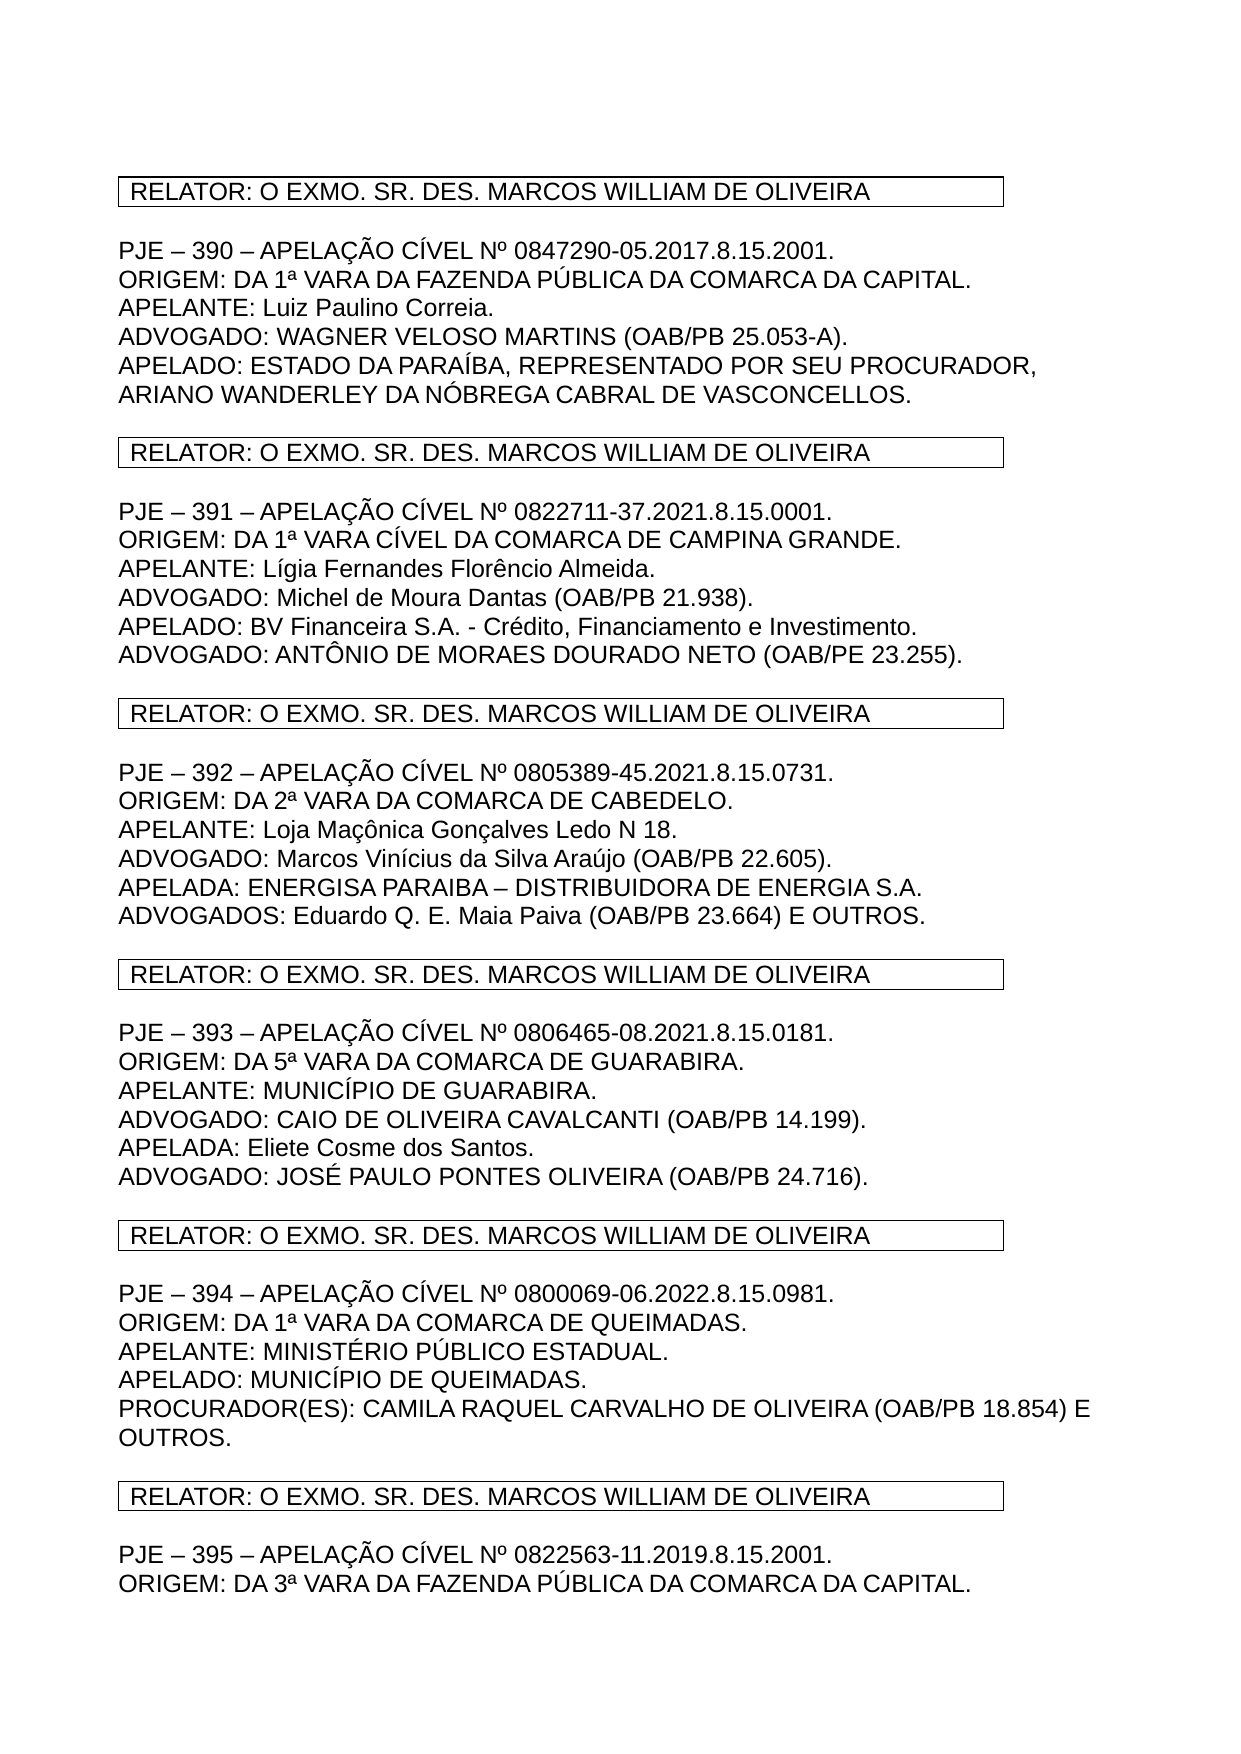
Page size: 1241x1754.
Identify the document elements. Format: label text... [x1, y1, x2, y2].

text ORIGEM: DA 1ª VARA DA FAZENDA PÚBLICA DA COMARCA DA CAPITAL. [118, 265, 1122, 293]
text APELADA: Eliete Cosme dos Santos. [118, 1133, 1122, 1162]
text ADVOGADOS: Eduardo Q. E. Maia Paiva (OAB/PB 23.664) E OUTROS. [118, 901, 1122, 930]
text PJE – 390 – APELAÇÃO CÍVEL Nº 0847290-05.2017.8.15.2001. [118, 236, 1122, 265]
text ADVOGADO: WAGNER VELOSO MARTINS (OAB/PB 25.053-A). [118, 322, 1122, 351]
text APELADA: ENERGISA PARAIBA – DISTRIBUIDORA DE ENERGIA S.A. [118, 873, 1122, 901]
text APELANTE: Loja Maçônica Gonçalves Ledo N 18. [118, 815, 1122, 844]
text ADVOGADO: CAIO DE OLIVEIRA CAVALCANTI (OAB/PB 14.199). [118, 1105, 1122, 1133]
text PJE – 395 – APELAÇÃO CÍVEL Nº 0822563-11.2019.8.15.2001. [118, 1540, 1122, 1569]
table_header RELATOR: O EXMO. SR. DES. MARCOS WILLIAM DE OLIVEIRA [119, 699, 1003, 728]
text ORIGEM: DA 2ª VARA DA COMARCA DE CABEDELO. [118, 786, 1122, 815]
text ADVOGADO: ANTÔNIO DE MORAES DOURADO NETO (OAB/PE 23.255). [118, 641, 1122, 669]
text ADVOGADO: Marcos Vinícius da Silva Araújo (OAB/PB 22.605). [118, 844, 1122, 873]
text ADVOGADO: JOSÉ PAULO PONTES OLIVEIRA (OAB/PB 24.716). [118, 1162, 1122, 1191]
text APELADO: ESTADO DA PARAÍBA, REPRESENTADO POR SEU PROCURADOR, ARIANO WANDERLEY DA NÓBREGA CABRAL DE VASCONCELLOS. [118, 351, 1122, 408]
text ORIGEM: DA 3ª VARA DA FAZENDA PÚBLICA DA COMARCA DA CAPITAL. [118, 1569, 1122, 1598]
text APELANTE: Luiz Paulino Correia. [118, 293, 1122, 322]
text APELADO: MUNICÍPIO DE QUEIMADAS. [118, 1366, 1122, 1394]
table_header RELATOR: O EXMO. SR. DES. MARCOS WILLIAM DE OLIVEIRA [119, 438, 1003, 467]
text APELANTE: MUNICÍPIO DE GUARABIRA. [118, 1076, 1122, 1105]
text ORIGEM: DA 1ª VARA DA COMARCA DE QUEIMADAS. [118, 1308, 1122, 1337]
text PJE – 392 – APELAÇÃO CÍVEL Nº 0805389-45.2021.8.15.0731. [118, 758, 1122, 786]
text ADVOGADO: Michel de Moura Dantas (OAB/PB 21.938). [118, 583, 1122, 612]
table_header RELATOR: O EXMO. SR. DES. MARCOS WILLIAM DE OLIVEIRA [119, 178, 1003, 206]
text APELADO: BV Financeira S.A. - Crédito, Financiamento e Investimento. [118, 612, 1122, 641]
table_header RELATOR: O EXMO. SR. DES. MARCOS WILLIAM DE OLIVEIRA [119, 960, 1003, 989]
text PJE – 393 – APELAÇÃO CÍVEL Nº 0806465-08.2021.8.15.0181. [118, 1018, 1122, 1047]
text APELANTE: Lígia Fernandes Florêncio Almeida. [118, 554, 1122, 583]
text APELANTE: MINISTÉRIO PÚBLICO ESTADUAL. [118, 1337, 1122, 1366]
text ORIGEM: DA 1ª VARA CÍVEL DA COMARCA DE CAMPINA GRANDE. [118, 526, 1122, 554]
text ORIGEM: DA 5ª VARA DA COMARCA DE GUARABIRA. [118, 1047, 1122, 1076]
text PJE – 394 – APELAÇÃO CÍVEL Nº 0800069-06.2022.8.15.0981. [118, 1279, 1122, 1308]
text PJE – 391 – APELAÇÃO CÍVEL Nº 0822711-37.2021.8.15.0001. [118, 497, 1122, 526]
table_header RELATOR: O EXMO. SR. DES. MARCOS WILLIAM DE OLIVEIRA [119, 1221, 1003, 1249]
text PROCURADOR(ES): CAMILA RAQUEL CARVALHO DE OLIVEIRA (OAB/PB 18.854) E OUTROS. [118, 1394, 1122, 1452]
table_header RELATOR: O EXMO. SR. DES. MARCOS WILLIAM DE OLIVEIRA [119, 1482, 1003, 1510]
